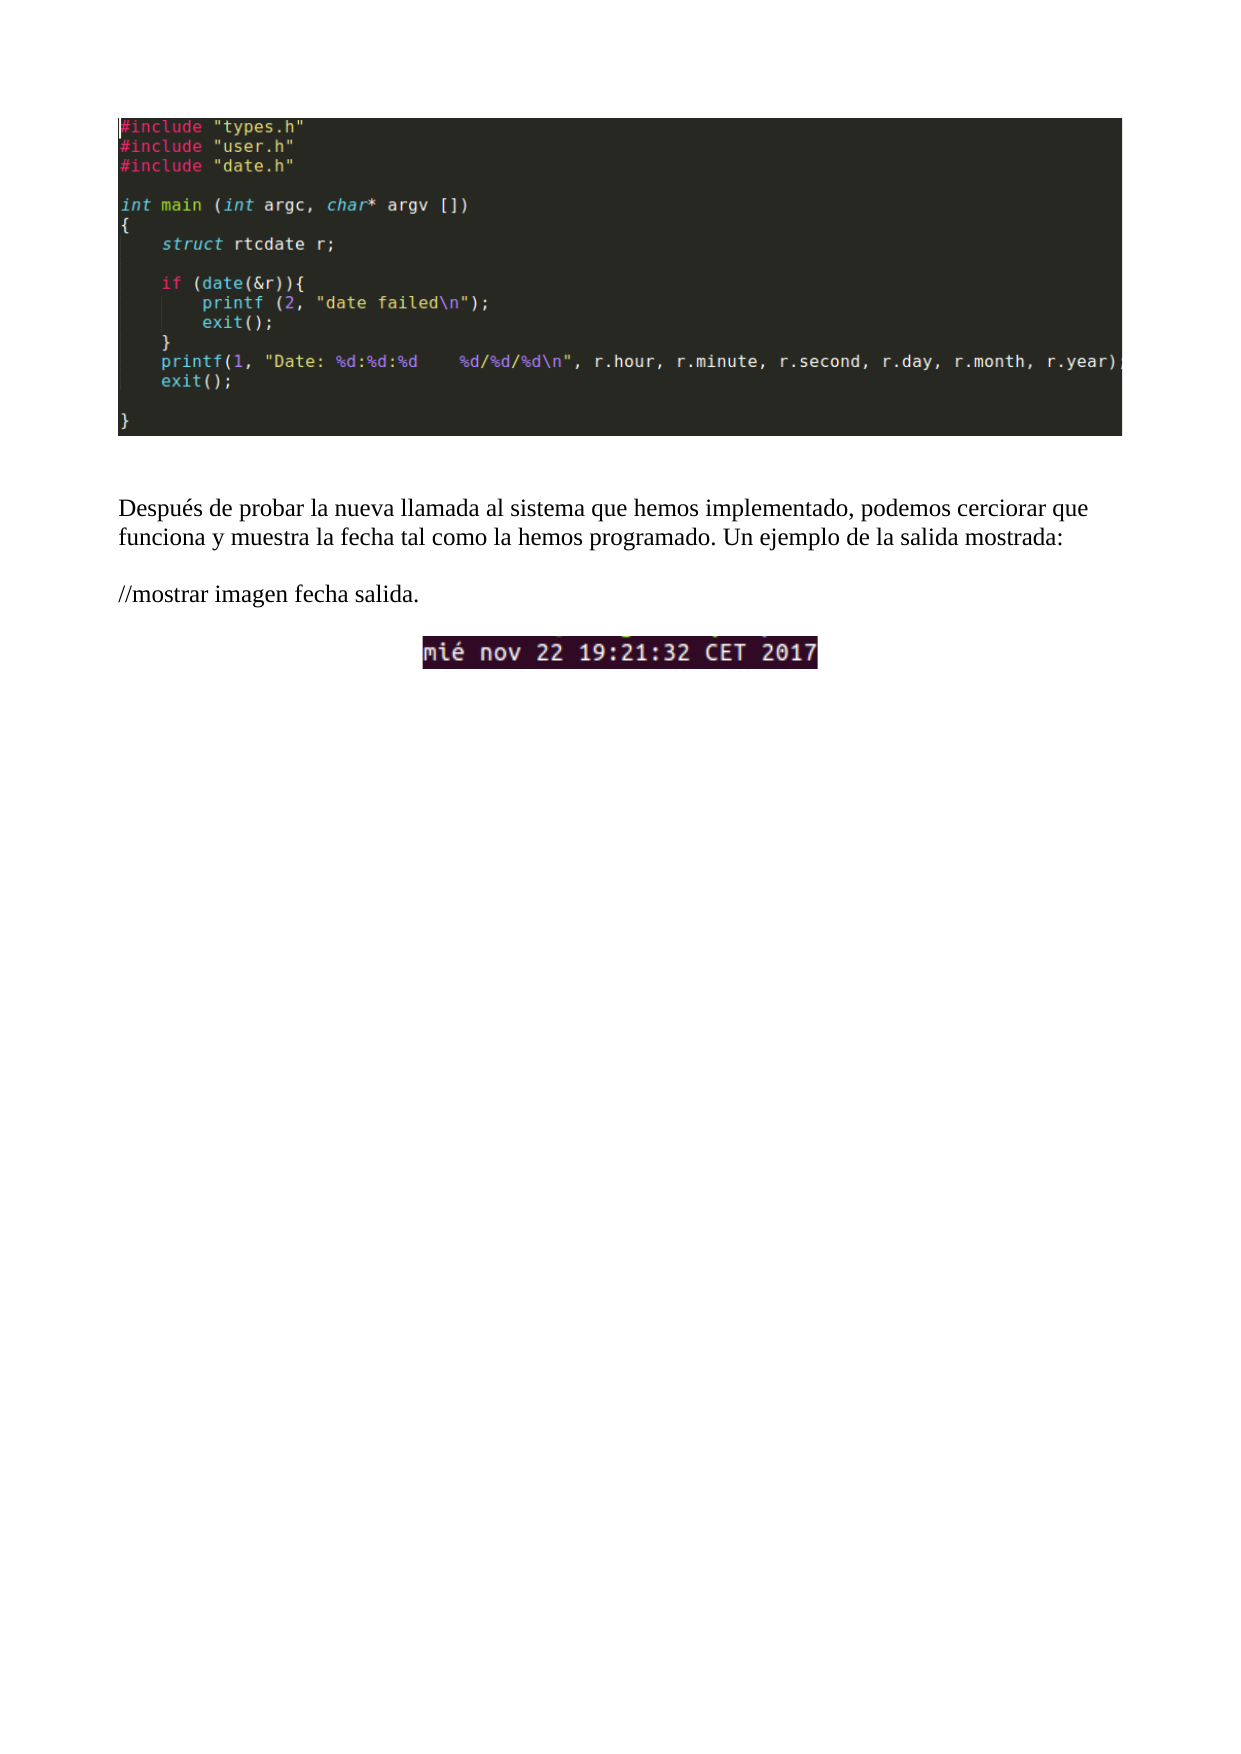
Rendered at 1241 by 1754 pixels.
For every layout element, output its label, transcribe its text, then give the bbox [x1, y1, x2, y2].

picture [422, 636, 818, 669]
text Después de probar la nueva llamada al sistema que hemos implementado, podemos cerciorar que funciona y muestra la fecha tal como la hemos programado. Un ejemplo de la salida mostrada: [118, 493, 1122, 551]
picture [118, 118, 1123, 436]
text //mostrar imagen fecha salida. [118, 579, 1122, 608]
